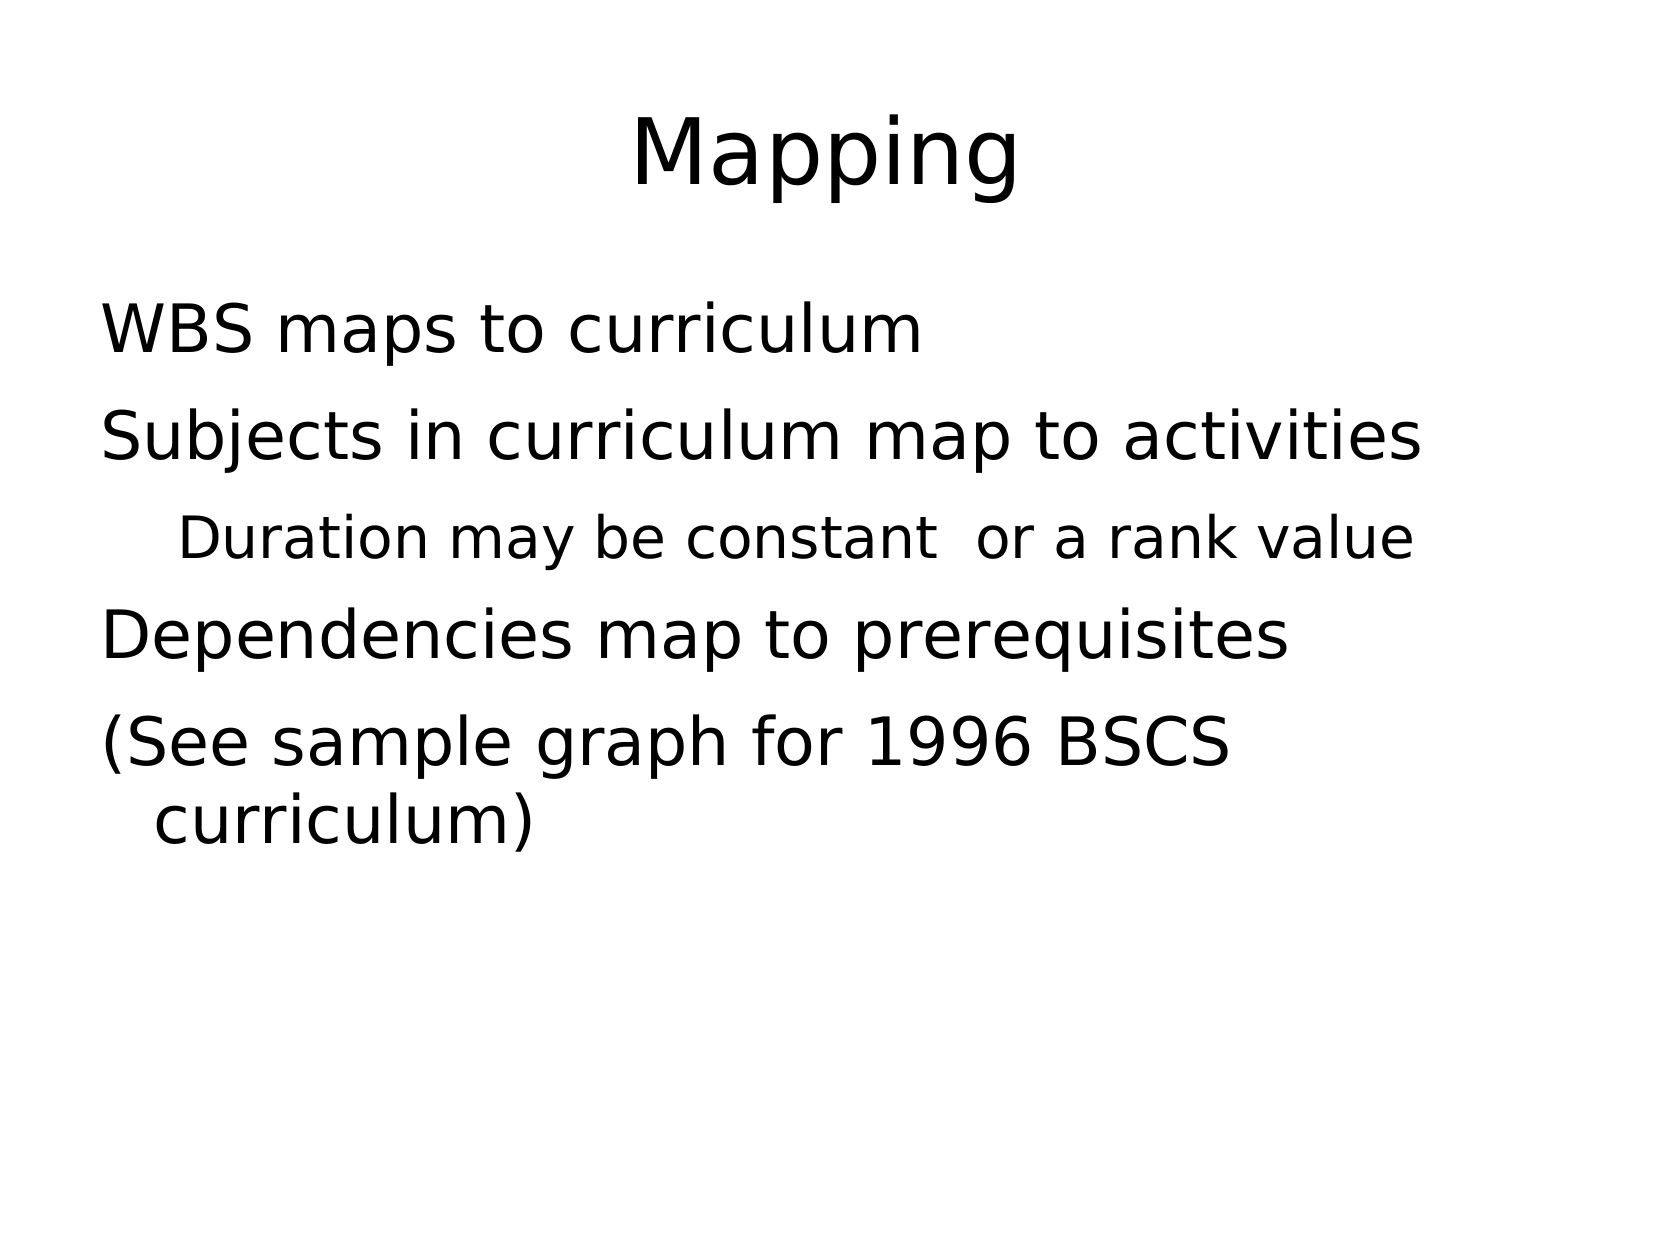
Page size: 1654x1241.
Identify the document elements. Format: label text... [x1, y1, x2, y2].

list WBS maps to curriculum Subjects in curriculum map to activities Duration may be constant or a rank value Dependencies map to prerequisites (See sample graph for 1996 BSCS curriculum) [82, 290, 1571, 1109]
title Mapping [82, 49, 1571, 257]
